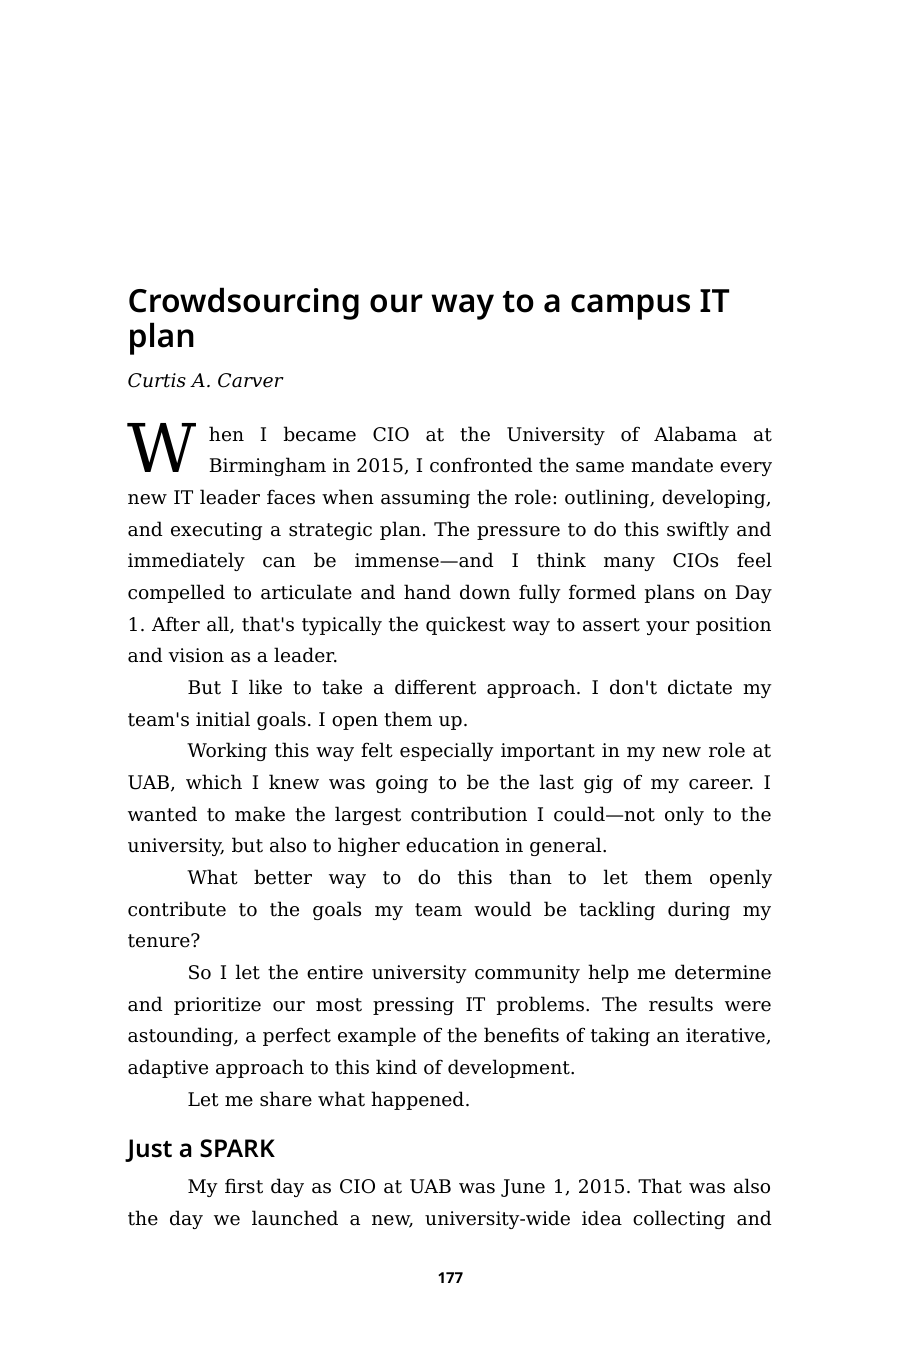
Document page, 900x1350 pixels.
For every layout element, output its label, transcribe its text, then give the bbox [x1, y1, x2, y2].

subtitle Crowdsourcing our way to a campus IT plan [127, 283, 772, 357]
text But I like to take a different approach. I don't dictate my team's initial goals. I open them up. [127, 677, 772, 731]
text Let me share what happened. [127, 1089, 772, 1111]
text What better way to do this than to let them openly contribute to the goals my team would be tackling during my tenure? [127, 867, 772, 952]
text Working this way felt especially important in my new role at UAB, which I knew was going to be the last gig of my career. I wanted to make the largest contribution I could—not only to the university, but also to higher education in general. [127, 741, 772, 857]
text My first day as CIO at UAB was June 1, 2015. That was also the day we launched a new, university-wide idea collecting and [127, 1176, 772, 1229]
text When I became CIO at the University of Alabama at Birmingham in 2015, I confronted the same mandate every new IT leader faces when assuming the role: outlining, developing, and executing a strategic plan. The pressure to do this swiftly and immediately can be immense—and I think many CIOs feel compelled to articulate and hand down fully formed plans on Day 1. After all, that's typically the quickest way to assert your position and vision as a leader. [127, 424, 772, 667]
text So I let the entire university community help me determine and prioritize our most pressing IT problems. The results were astounding, a perfect example of the benefits of taking an iterative, adaptive approach to this kind of development. [127, 962, 772, 1079]
text Curtis A. Carver [127, 370, 772, 392]
subtitle Just a SPARK [127, 1135, 772, 1163]
